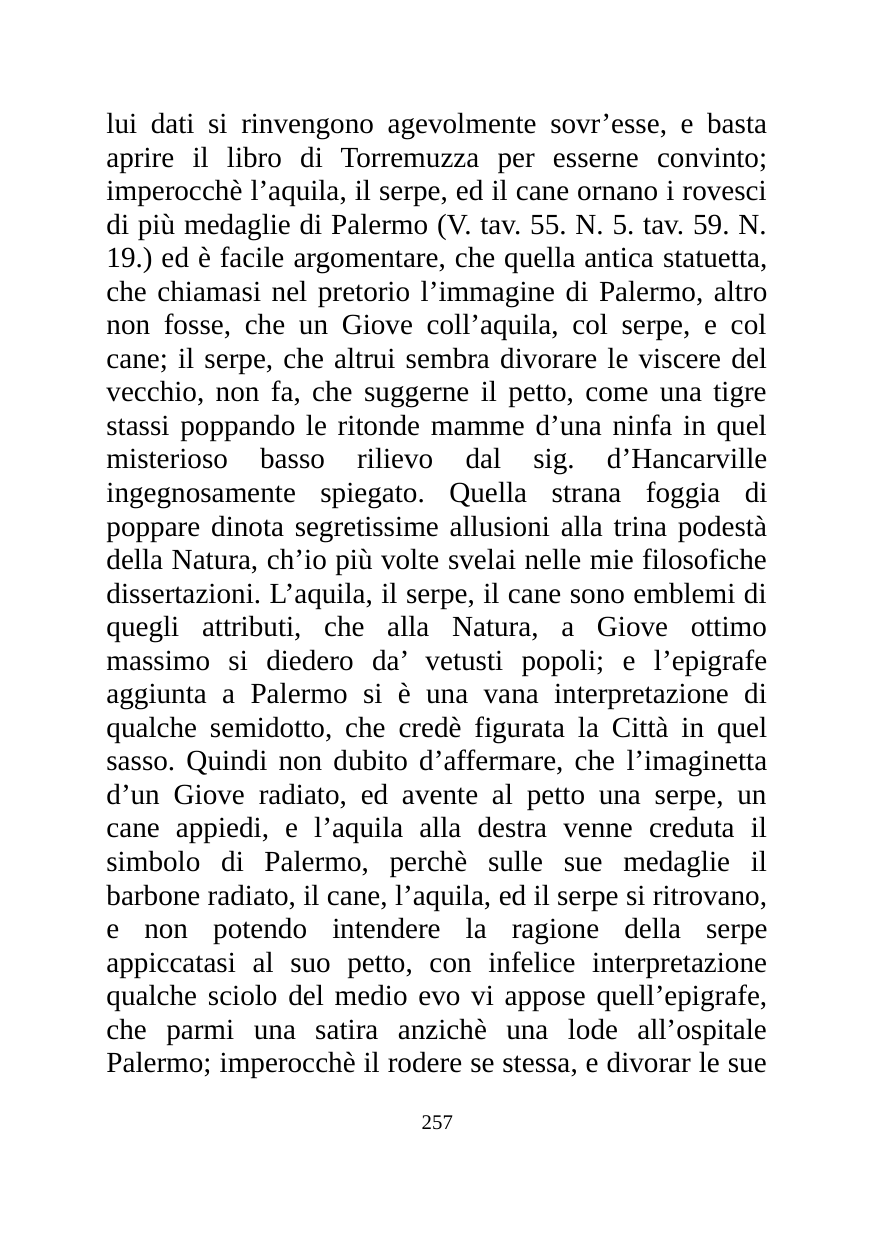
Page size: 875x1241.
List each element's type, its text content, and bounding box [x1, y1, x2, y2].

text lui dati si rinvengono agevolmente sovr’esse, e basta aprire il libro di Torremuzza per esserne convinto; imperocchè l’aquila, il serpe, ed il cane ornano i rovesci di più medaglie di Palermo (V. tav. 55. N. 5. tav. 59. N. 19.) ed è facile argomentare, che quella antica statuetta, che chiamasi nel pretorio l’immagine di Palermo, altro non fosse, che un Giove coll’aquila, col serpe, e col cane; il serpe, che altrui sembra divorare le viscere del vecchio, non fa, che suggerne il petto, come una tigre stassi poppando le ritonde mamme d’una ninfa in quel misterioso basso rilievo dal sig. d’Hancarville ingegnosamente spiegato. Quella strana foggia di poppare dinota segretissime allusioni alla trina podestà della Natura, ch’io più volte svelai nelle mie filosofiche dissertazioni. L’aquila, il serpe, il cane sono emblemi di quegli attributi, che alla Natura, a Giove ottimo massimo si diedero da’ vetusti popoli; e l’epigrafe aggiunta a Palermo si è una vana interpretazione di qualche semidotto, che credè figurata la Città in quel sasso. Quindi non dubito d’affermare, che l’imaginetta d’un Giove radiato, ed avente al petto una serpe, un cane appiedi, e l’aquila alla destra venne creduta il simbolo di Palermo, perchè sulle sue medaglie il barbone radiato, il cane, l’aquila, ed il serpe si ritrovano, e non potendo intendere la ragione della serpe appiccatasi al suo petto, con infelice interpretazione qualche sciolo del medio evo vi appose quell’epigrafe, che parmi una satira anzichè una lode all’ospitale Palermo; imperocchè il rodere se stessa, e divorar le sue [106, 106, 768, 1079]
